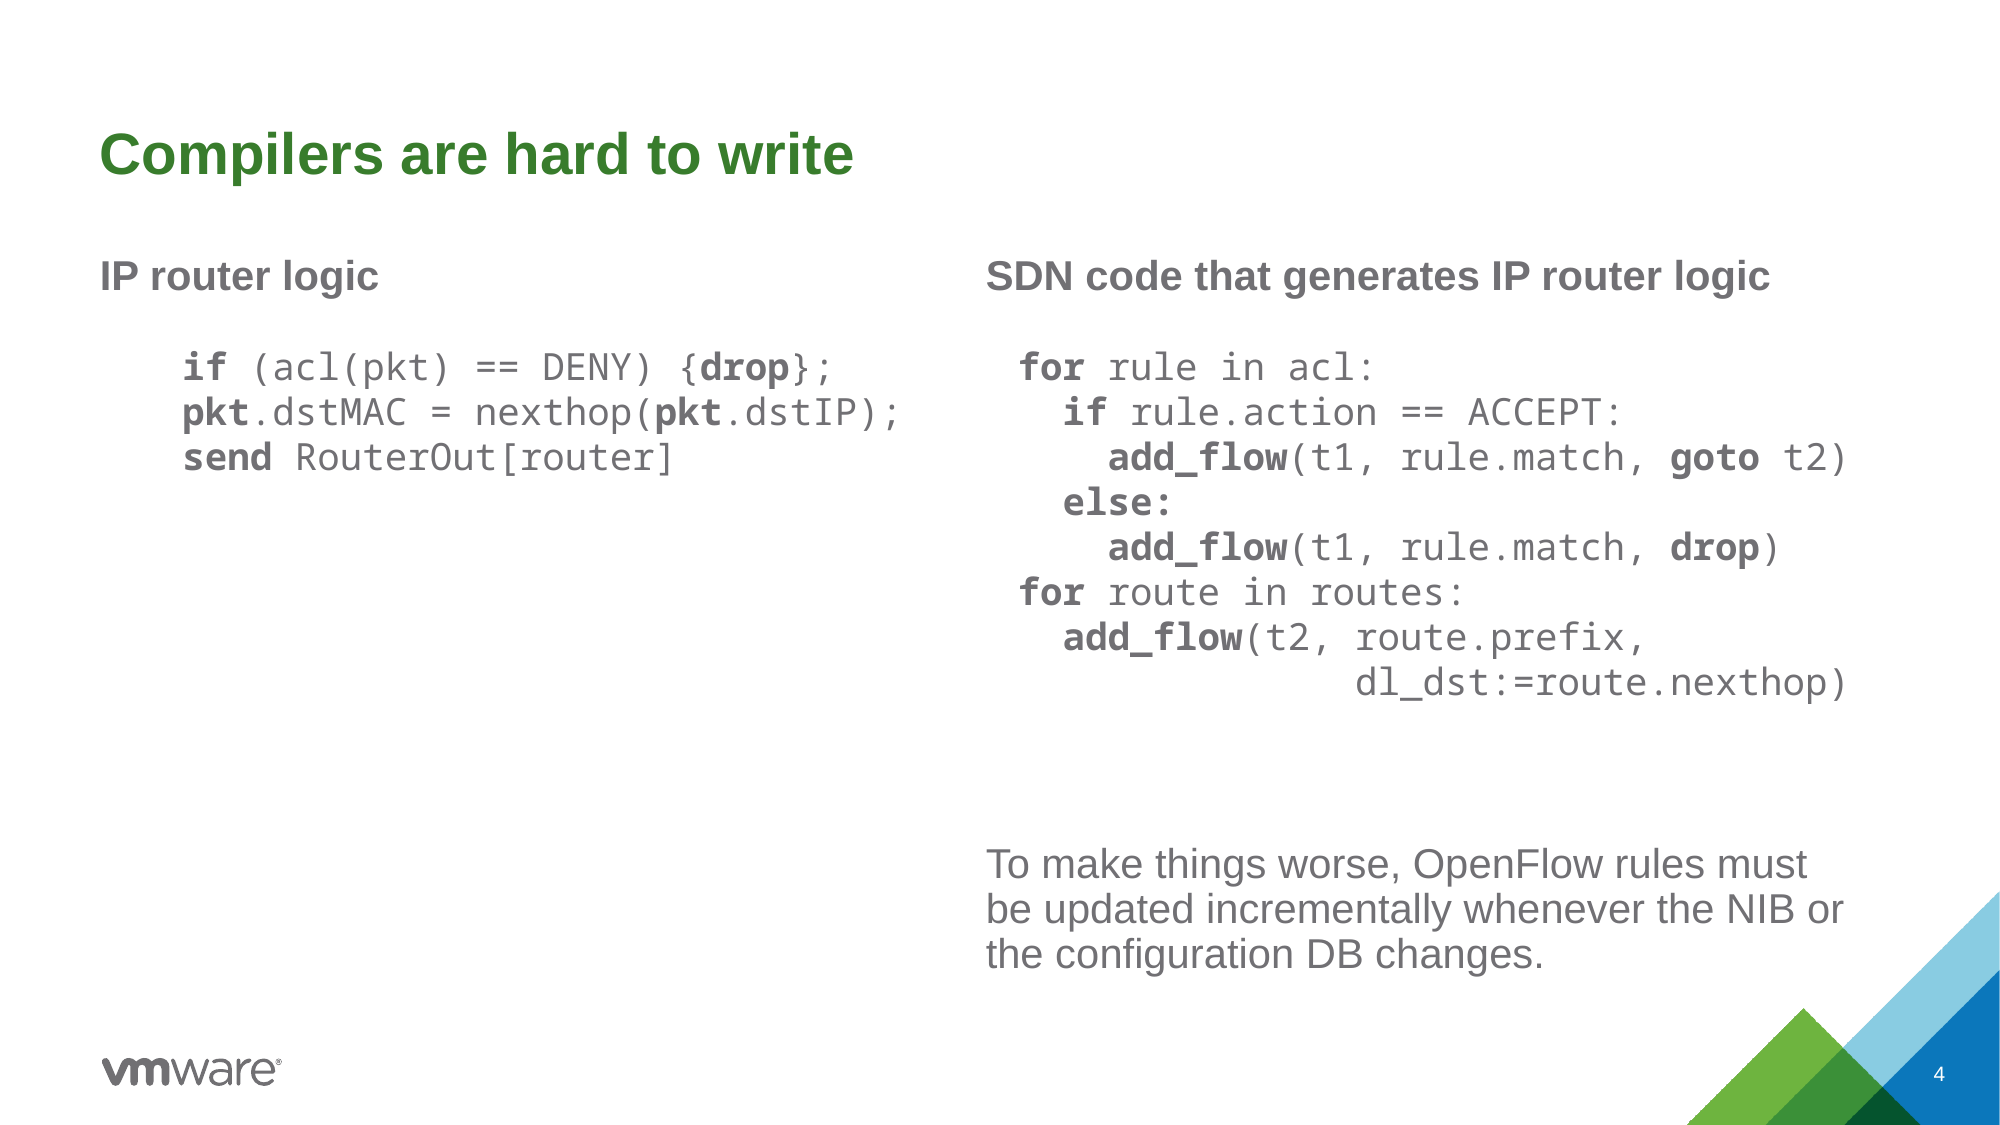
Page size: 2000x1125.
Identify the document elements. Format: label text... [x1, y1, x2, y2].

list for rule in acl: if rule.action == ACCEPT: add_flow(t1, rule.match, goto t2) else: add_flow(t1, rule.match, drop) for route in routes: add_flow(t2, route.prefix, dl_dst:=route.nexthop) [979, 343, 1951, 796]
title Compilers are hard to write [99, 54, 1900, 188]
list To make things worse, OpenFlow rules must be updated incrementally whenever the NIB or the configuration DB changes. [985, 815, 1846, 1006]
list if (acl(pkt) == DENY) {drop}; pkt.dstMAC = nexthop(pkt.dstIP); send RouterOut[router] [99, 343, 960, 1106]
list IP router logic [99, 224, 960, 330]
slide_number [1902, 1060, 1977, 1085]
picture [1674, 887, 2000, 1125]
list SDN code that generates IP router logic [985, 224, 1846, 330]
